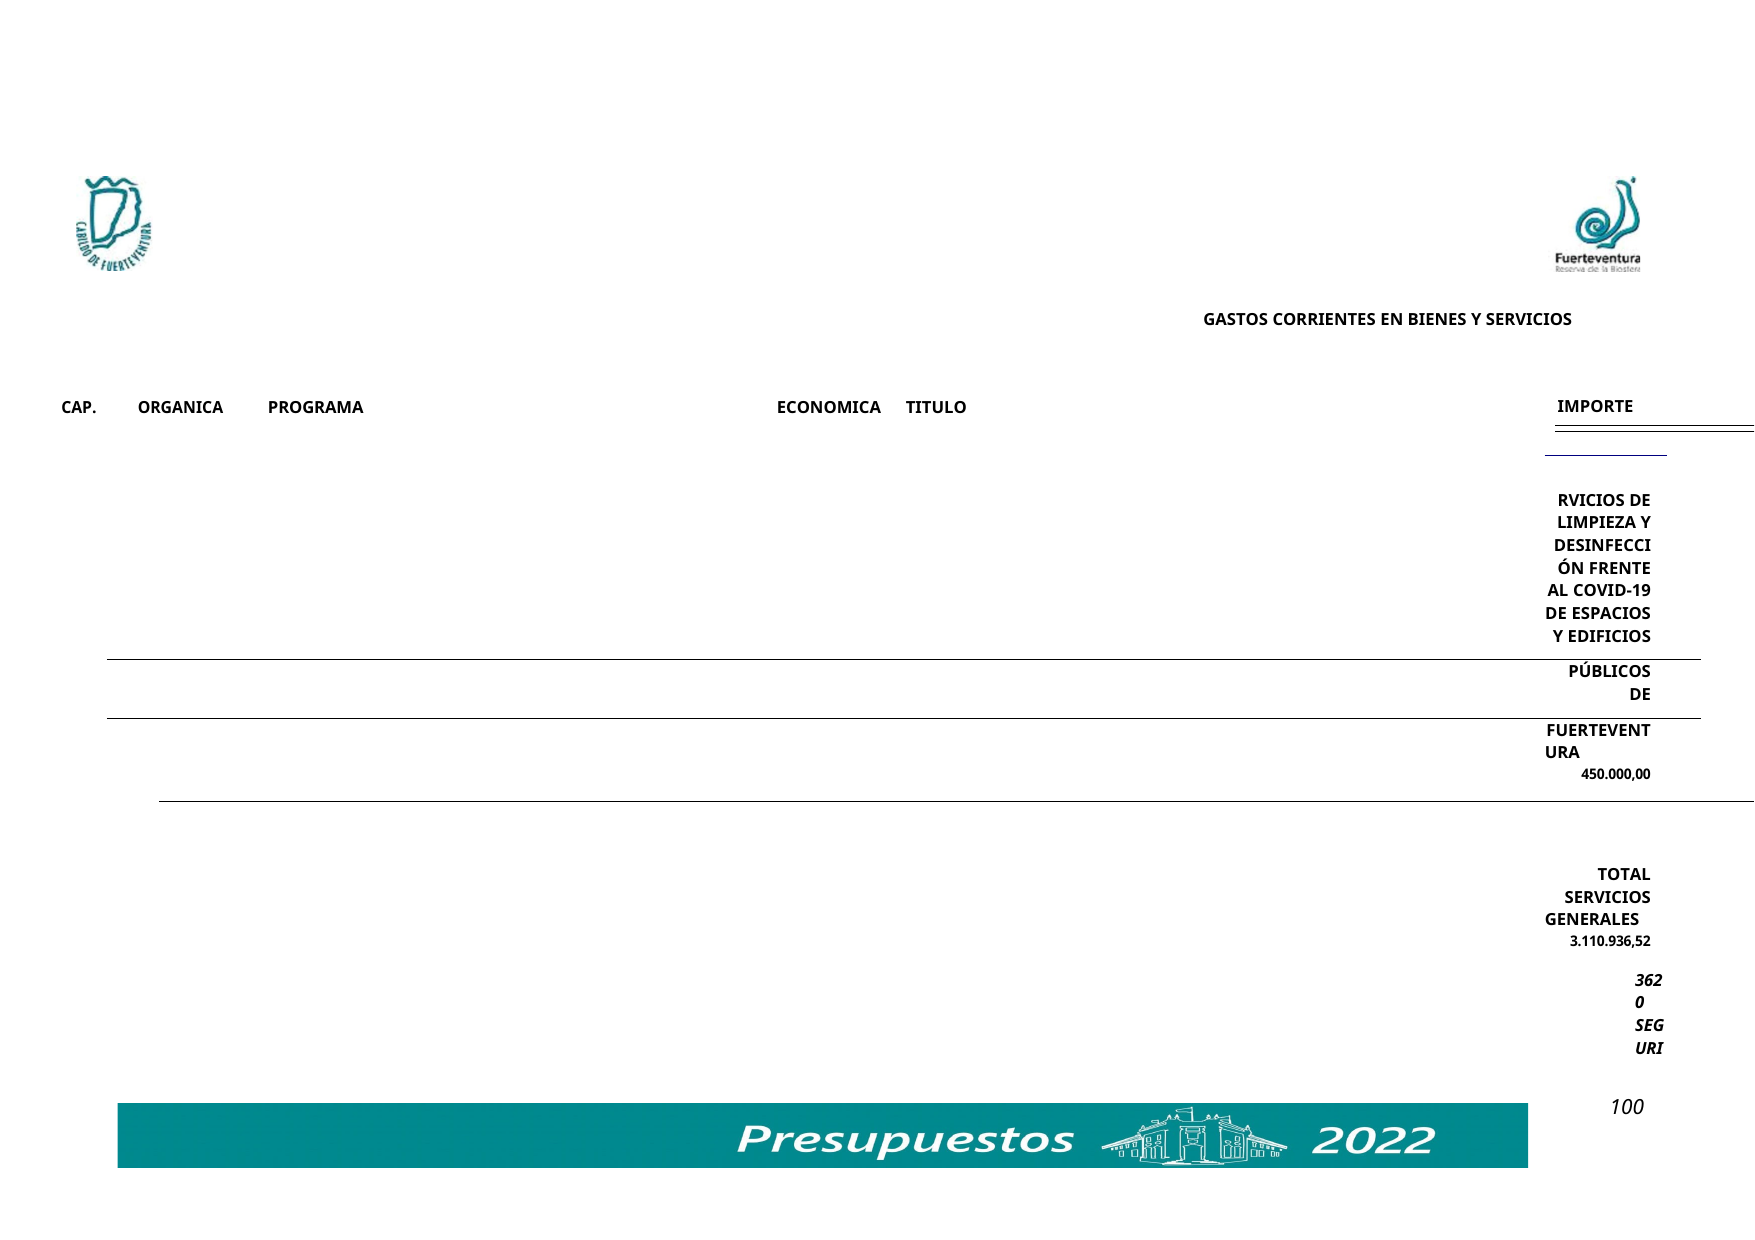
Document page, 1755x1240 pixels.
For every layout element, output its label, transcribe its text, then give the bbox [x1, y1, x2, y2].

text RVICIOS DE LIMPIEZA Y DESINFECCIÓN FRENTE AL COVID-19 DE ESPACIOS Y EDIFICIOS [1544, 488, 1651, 659]
text ECONOMICA [777, 395, 893, 418]
text IMPORTE [1557, 395, 1667, 417]
text PÚBLICOS DE [1544, 660, 1651, 718]
text TITULO [906, 395, 976, 418]
text CAP. ORGANICA PROGRAMA [61, 395, 376, 418]
text TOTAL SERVICIOS GENERALES 3.110.936,52 [1544, 863, 1651, 953]
text FUERTEVENTURA 450.000,00 [1544, 719, 1651, 786]
text 3620 SEGURI [1635, 968, 1667, 1059]
